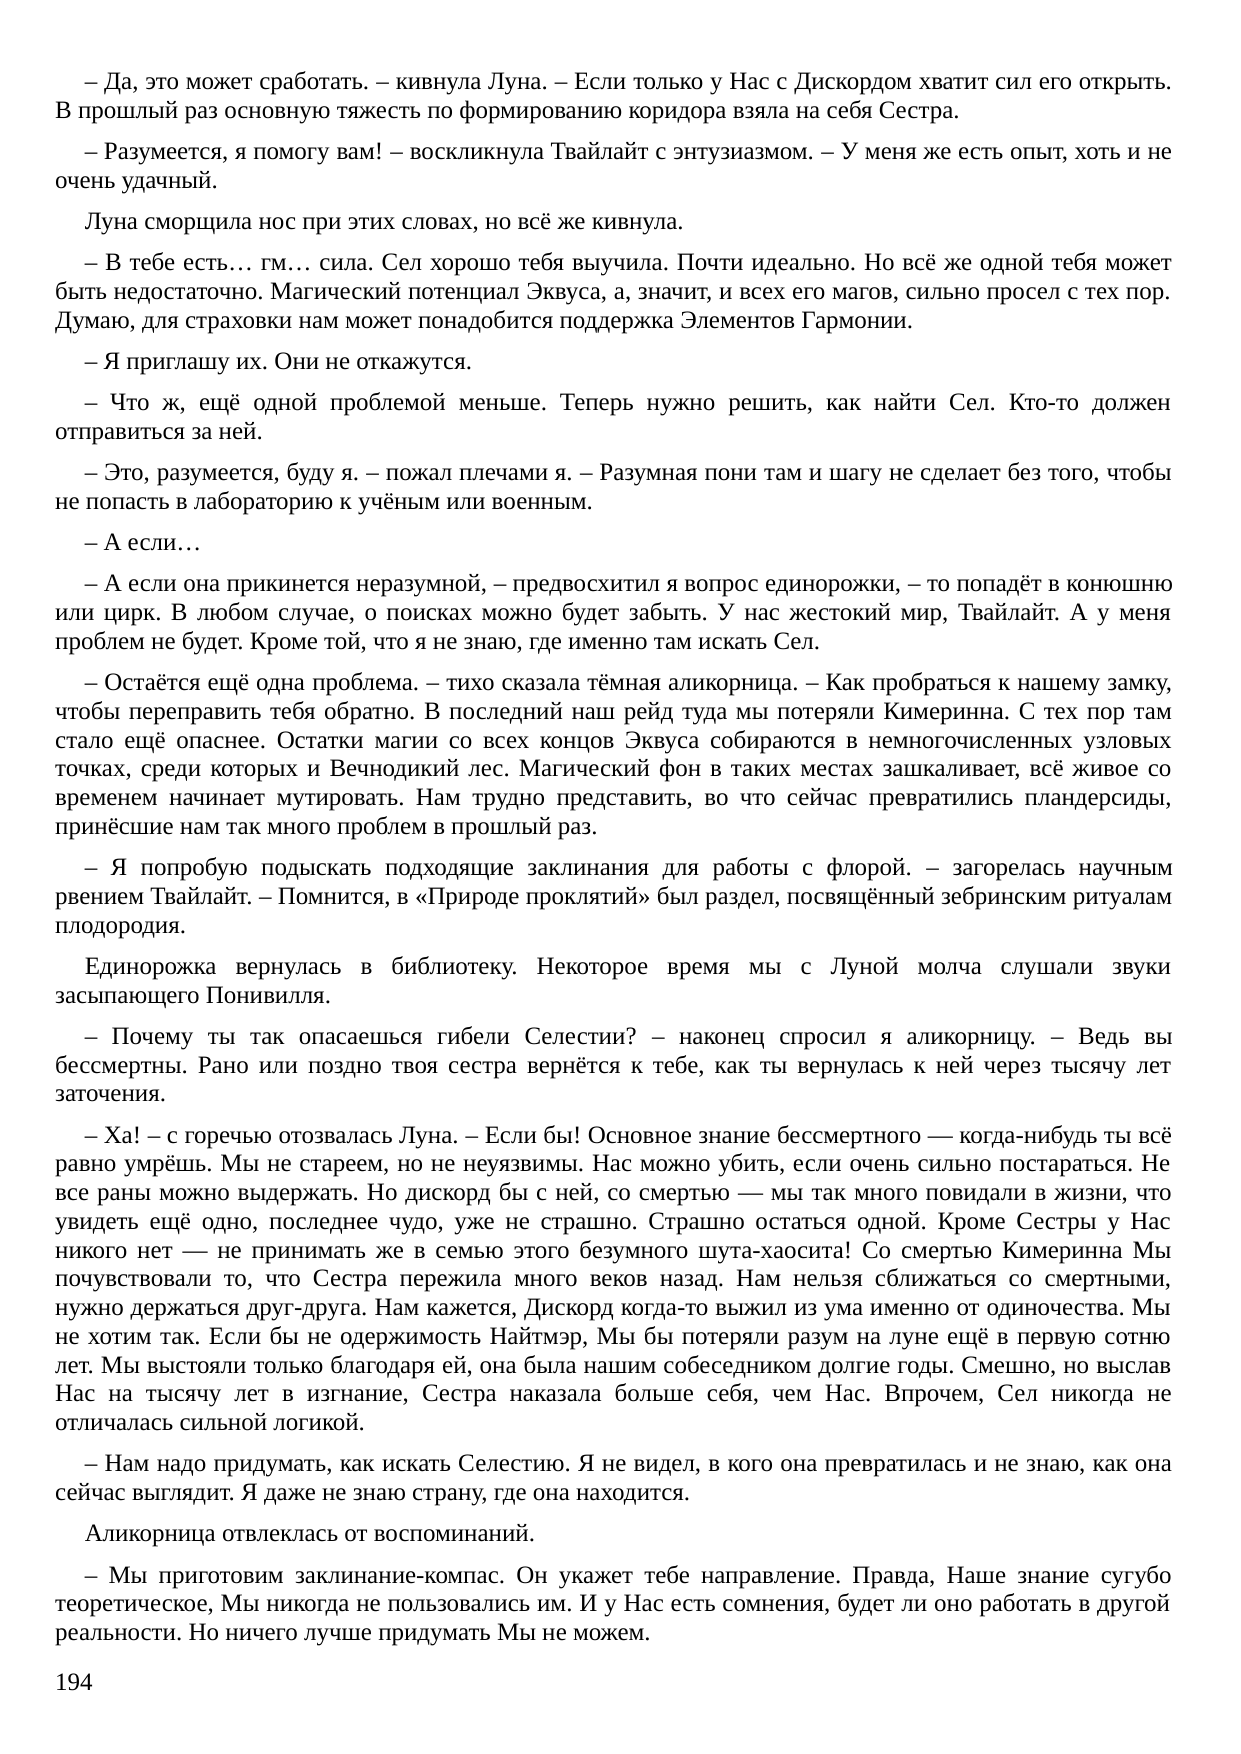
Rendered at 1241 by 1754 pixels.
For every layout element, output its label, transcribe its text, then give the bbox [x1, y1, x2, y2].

text – Это, разумеется, буду я. – пожал плечами я. – Разумная пони там и шагу не сделает без того, чтобы не попасть в лабораторию к учёным или военным. [55, 457, 1173, 515]
text – Да, это может сработать. – кивнула Луна. – Если только у Нас с Дискордом хватит сил его открыть. В прошлый раз основную тяжесть по формированию коридора взяла на себя Сестра. [55, 66, 1173, 123]
text – Ха! – с горечью отозвалась Луна. – Если бы! Основное знание бессмертного — когда-нибудь ты всё равно умрёшь. Мы не стареем, но не неуязвимы. Нас можно убить, если очень сильно постараться. Не все раны можно выдержать. Но дискорд бы с ней, со смертью — мы так много повидали в жизни, что увидеть ещё одно, последнее чудо, уже не страшно. Страшно остаться одной. Кроме Сестры у Нас никого нет — не принимать же в семью этого безумного шута-хаосита! Со смертью Кимеринна Мы почувствовали то, что Сестра пережила много веков назад. Нам нельзя сближаться со смертными, нужно держаться друг-друга. Нам кажется, Дискорд когда-то выжил из ума именно от одиночества. Мы не хотим так. Если бы не одержимость Найтмэр, Мы бы потеряли разум на луне ещё в первую сотню лет. Мы выстояли только благодаря ей, она была нашим собеседником долгие годы. Смешно, но выслав Нас на тысячу лет в изгнание, Сестра наказала больше себя, чем Нас. Впрочем, Сел никогда не отличалась сильной логикой. [55, 1120, 1173, 1436]
text – Я приглашу их. Они не откажутся. [55, 346, 1173, 375]
text – В тебе есть… гм… сила. Сел хорошо тебя выучила. Почти идеально. Но всё же одной тебя может быть недостаточно. Магический потенциал Эквуса, а, значит, и всех его магов, сильно просел с тех пор. Думаю, для страховки нам может понадобится поддержка Элементов Гармонии. [55, 247, 1173, 333]
text Аликорница отвлеклась от воспоминаний. [55, 1518, 1173, 1547]
text – Нам надо придумать, как искать Селестию. Я не видел, в кого она превратилась и не знаю, как она сейчас выглядит. Я даже не знаю страну, где она находится. [55, 1448, 1173, 1506]
text – А если она прикинется неразумной, – предвосхитил я вопрос единорожки, – то попадёт в конюшню или цирк. В любом случае, о поисках можно будет забыть. У нас жестокий мир, Твайлайт. А у меня проблем не будет. Кроме той, что я не знаю, где именно там искать Сел. [55, 568, 1173, 655]
text – Остаётся ещё одна проблема. – тихо сказала тёмная аликорница. – Как пробраться к нашему замку, чтобы переправить тебя обратно. В последний наш рейд туда мы потеряли Кимеринна. С тех пор там стало ещё опаснее. Остатки магии со всех концов Эквуса собираются в немногочисленных узловых точках, среди которых и Вечнодикий лес. Магический фон в таких местах зашкаливает, всё живое со временем начинает мутировать. Нам трудно представить, во что сейчас превратились пландерсиды, принёсшие нам так много проблем в прошлый раз. [55, 667, 1173, 840]
text – Мы приготовим заклинание-компас. Он укажет тебе направление. Правда, Наше знание сугубо теоретическое, Мы никогда не пользовались им. И у Нас есть сомнения, будет ли оно работать в другой реальности. Но ничего лучше придумать Мы не можем. [55, 1560, 1173, 1646]
text – Разумеется, я помогу вам! – воскликнула Твайлайт с энтузиазмом. – У меня же есть опыт, хоть и не очень удачный. [55, 136, 1173, 193]
text – Почему ты так опасаешься гибели Селестии? – наконец спросил я аликорницу. – Ведь вы бессмертны. Рано или поздно твоя сестра вернётся к тебе, как ты вернулась к ней через тысячу лет заточения. [55, 1021, 1173, 1107]
text – Я попробую подыскать подходящие заклинания для работы с флорой. – загорелась научным рвением Твайлайт. – Помнится, в «Природе проклятий» был раздел, посвящённый зебринским ритуалам плодородия. [55, 852, 1173, 938]
text Луна сморщила нос при этих словах, но всё же кивнула. [55, 206, 1173, 235]
text – Что ж, ещё одной проблемой меньше. Теперь нужно решить, как найти Сел. Кто-то должен отправиться за ней. [55, 387, 1173, 445]
text – А если… [55, 527, 1173, 556]
text Единорожка вернулась в библиотеку. Некоторое время мы с Луной молча слушали звуки засыпающего Понивилля. [55, 951, 1173, 1008]
